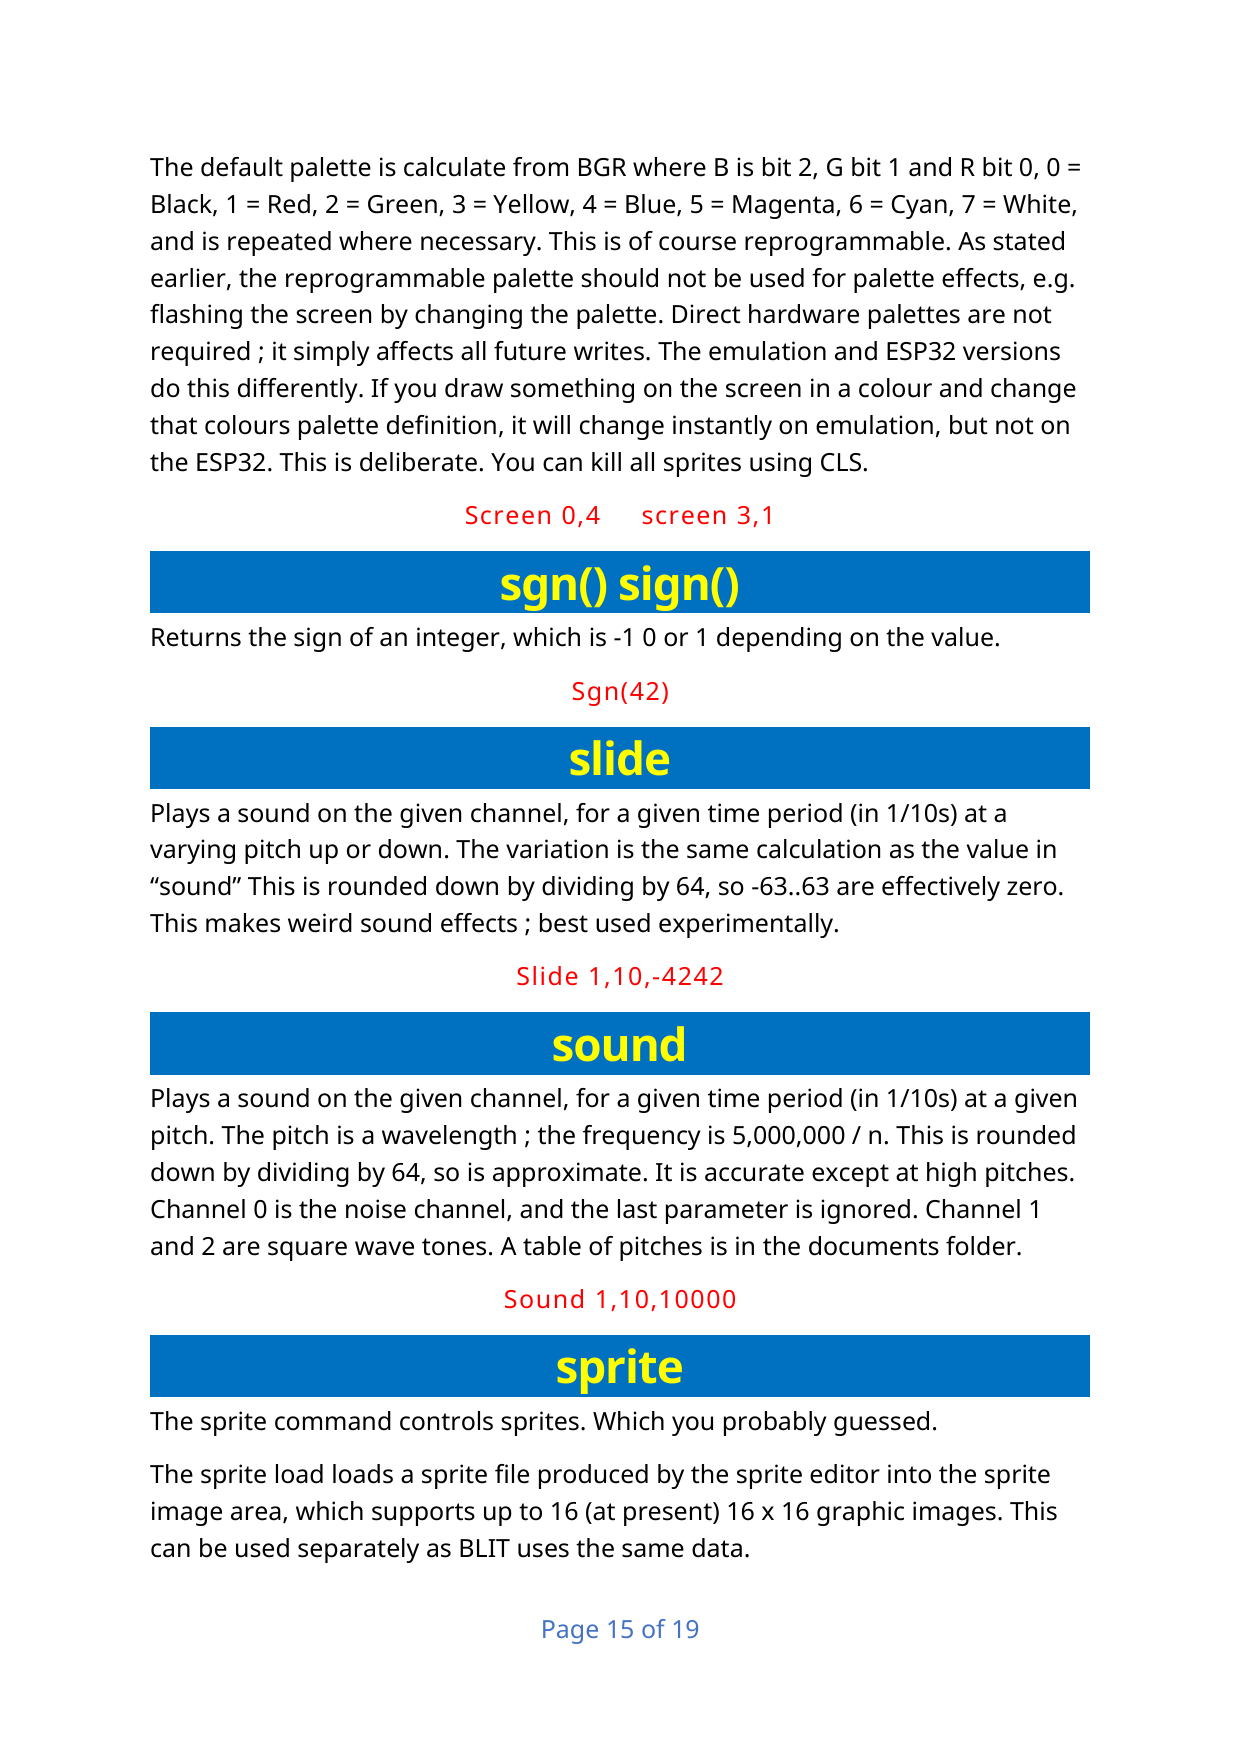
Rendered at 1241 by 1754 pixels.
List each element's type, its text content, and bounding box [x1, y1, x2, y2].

text The default palette is calculate from BGR where B is bit 2, G bit 1 and R bit 0, 0 = Black, 1 = Red, 2 = Green, 3 = Yellow, 4 = Blue, 5 = Magenta, 6 = Cyan, 7 = White, and is repeated where necessary. This is of course reprogrammable. As stated earlier, the reprogrammable palette should not be used for palette effects, e.g. flashing the screen by changing the palette. Direct hardware palettes are not required ; it simply affects all future writes. The emulation and ESP32 versions do this differently. If you draw something on the screen in a colour and change that colours palette definition, it will change instantly on emulation, but not on the ESP32. This is deliberate. You can kill all sprites using CLS. [150, 150, 1090, 478]
title sound [150, 1012, 1090, 1075]
text Returns the sign of an integer, which is -1 0 or 1 depending on the value. [150, 620, 1090, 654]
subtitle Sgn(42) [150, 673, 1090, 707]
title sgn() sign() [150, 551, 1090, 613]
subtitle Slide 1,10,-4242 [150, 959, 1090, 993]
text Plays a sound on the given channel, for a given time period (in 1/10s) at a varying pitch up or down. The variation is the same calculation as the value in “sound” This is rounded down by dividing by 64, so -63..63 are effectively zero. This makes weird sound effects ; best used experimentally. [150, 795, 1090, 939]
text The sprite load loads a sprite file produced by the sprite editor into the sprite image area, which supports up to 16 (at present) 16 x 16 graphic images. This can be used separately as BLIT uses the same data. [150, 1457, 1090, 1565]
text Plays a sound on the given channel, for a given time period (in 1/10s) at a given pitch. The pitch is a wavelength ; the frequency is 5,000,000 / n. This is rounded down by dividing by 64, so is approximate. It is accurate except at high pitches. Channel 0 is the noise channel, and the last parameter is ignored. Channel 1 and 2 are square wave tones. A table of pitches is in the documents folder. [150, 1081, 1090, 1262]
title sprite [150, 1335, 1090, 1397]
subtitle Sound 1,10,10000 [150, 1282, 1090, 1316]
title slide [150, 727, 1090, 789]
subtitle Screen 0,4 screen 3,1 [150, 498, 1090, 532]
text The sprite command controls sprites. Which you probably guessed. [150, 1404, 1090, 1438]
